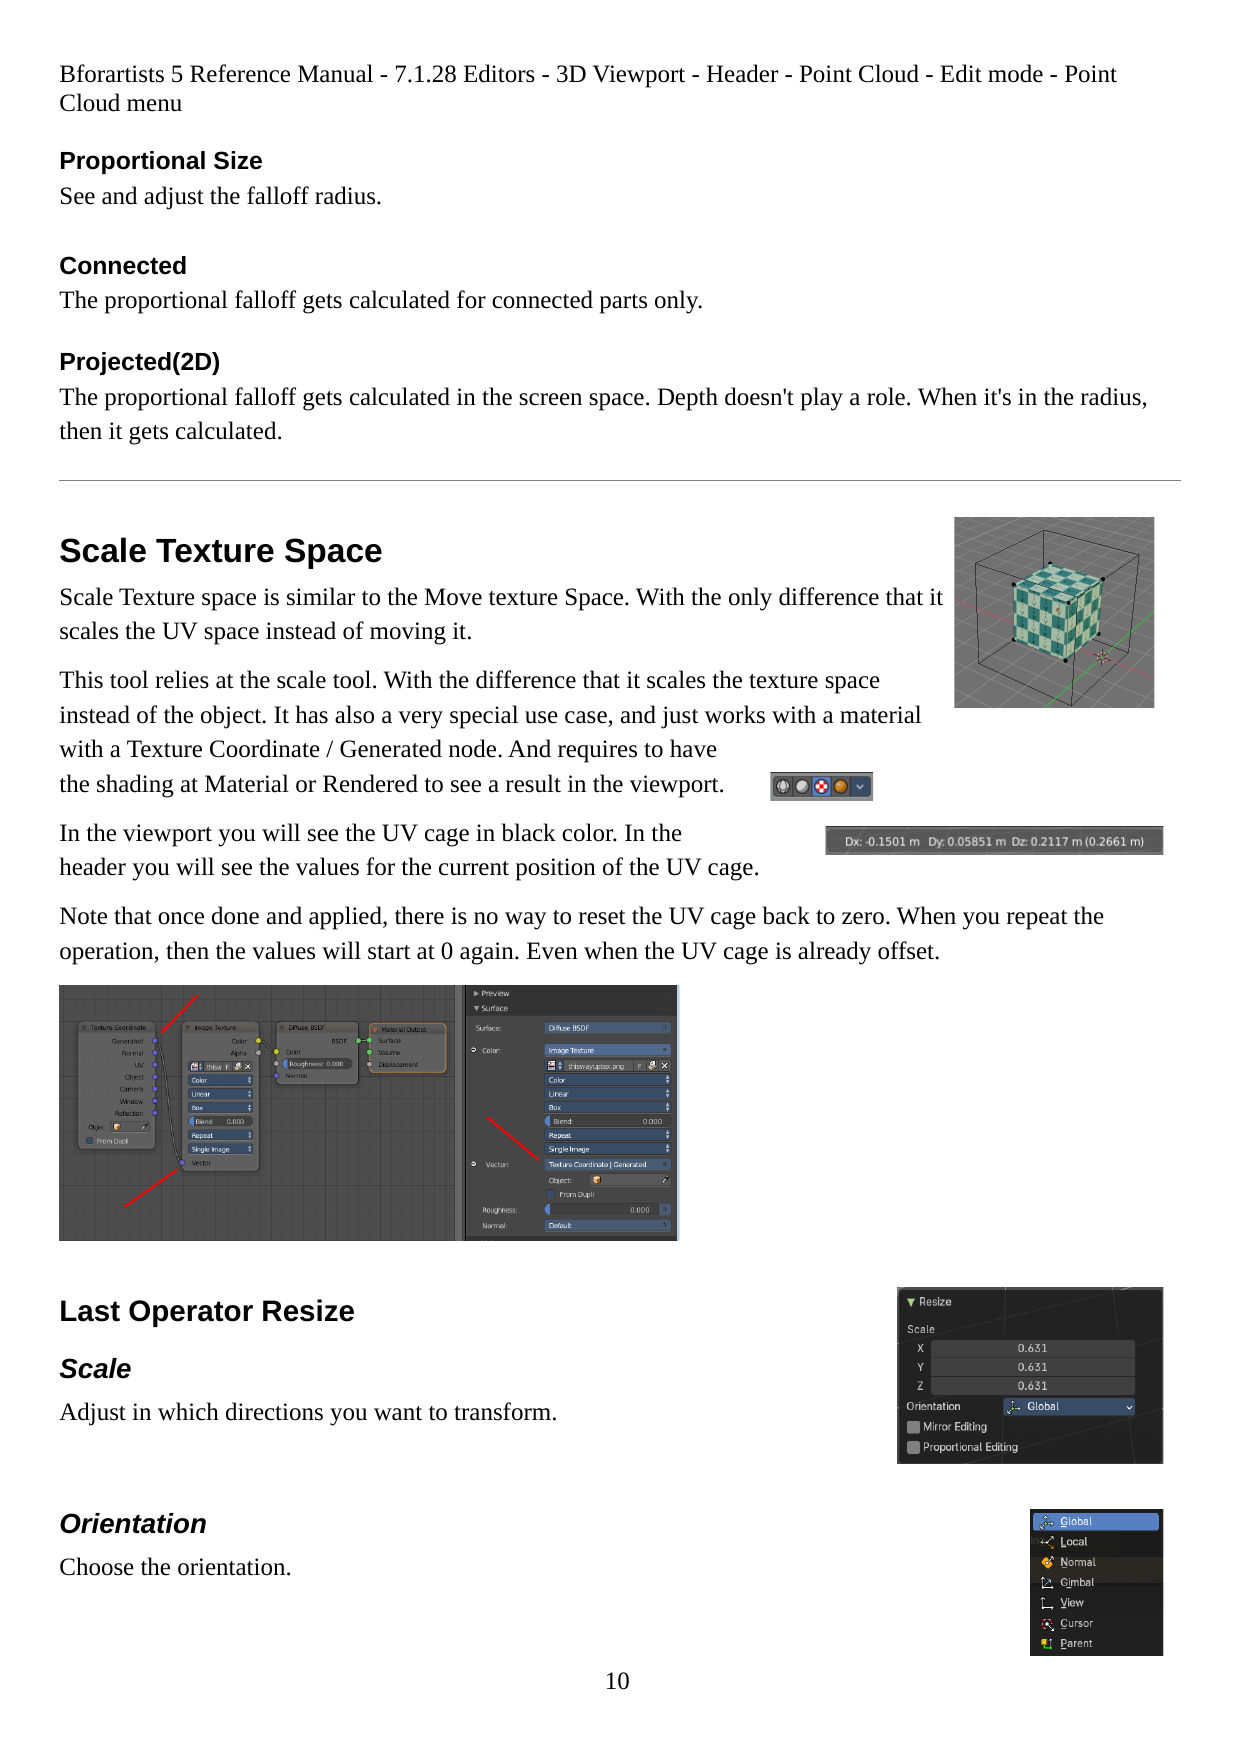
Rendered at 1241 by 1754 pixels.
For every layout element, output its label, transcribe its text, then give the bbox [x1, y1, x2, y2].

subtitle Proportional Size [59, 146, 1181, 174]
text Adjust in which directions you want to transform. [59, 1397, 897, 1426]
subtitle Scale Texture Space [59, 531, 954, 569]
text Choose the orientation. [59, 1552, 1030, 1581]
picture [954, 517, 1155, 708]
text See and adjust the falloff radius. [59, 181, 1181, 209]
picture [770, 772, 874, 801]
picture [897, 1287, 1164, 1464]
picture [825, 826, 1164, 855]
subtitle Last Operator Resize [59, 1294, 897, 1328]
text Scale Texture space is similar to the Move texture Space. With the only difference that it scales the UV space instead of moving it. [59, 582, 954, 645]
text This tool relies at the scale tool. With the difference that it scales the texture space instead of the object. It has also a very special use case, and just works with a material with a Texture Coordinate / Generated node. And requires to have the shading at Material or Rendered to see a result in the viewport. [59, 665, 1181, 797]
picture [59, 985, 680, 1241]
text The proportional falloff gets calculated for connected parts only. [59, 286, 1181, 314]
subtitle Scale [59, 1353, 897, 1384]
subtitle Orientation [59, 1508, 1181, 1539]
text In the viewport you will see the UV cage in black color. In the header you will see the values for the current position of the UV cage. [59, 818, 1181, 881]
text The proportional falloff gets calculated in the screen space. Depth doesn't play a role. When it's in the radius, then it gets calculated. [59, 382, 1181, 445]
subtitle Projected(2D) [59, 347, 1181, 376]
subtitle [1164, 1353, 1181, 1384]
text Note that once done and applied, there is no way to reset the UV cage back to zero. When you repeat the operation, then the values will start at 0 again. Even when the UV cage is already offset. [59, 901, 1181, 964]
subtitle [1155, 531, 1181, 569]
subtitle Connected [59, 251, 1181, 279]
picture [1030, 1509, 1164, 1656]
subtitle [1164, 1294, 1181, 1328]
text [1164, 1552, 1181, 1581]
